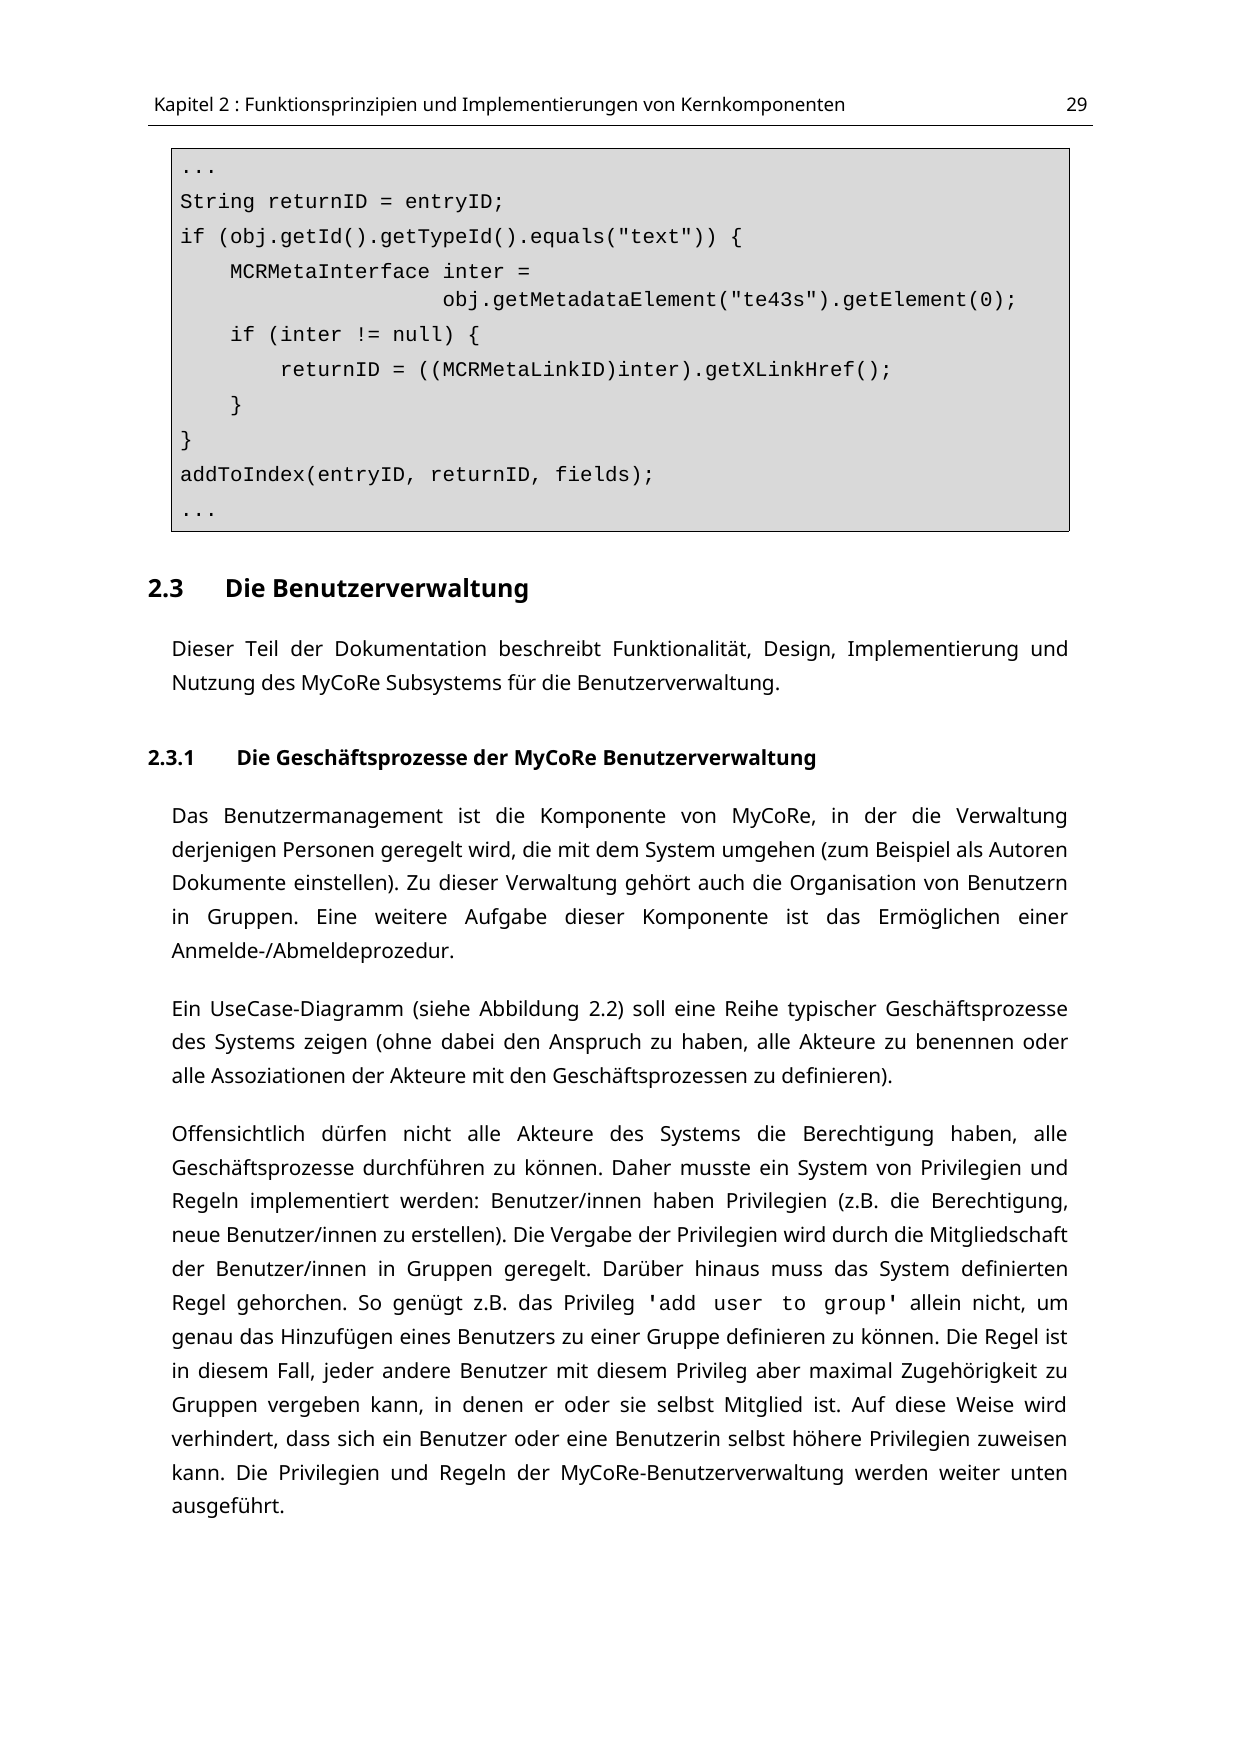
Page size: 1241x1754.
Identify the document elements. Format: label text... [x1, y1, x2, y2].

text ... [172, 149, 1069, 179]
text } [172, 386, 1069, 418]
text addToIndex(entryID, returnID, fields); [172, 456, 1069, 488]
text returnID = ((MCRMetaLinkID)inter).getXLinkHref(); [172, 351, 1069, 383]
subtitle Die Benutzerverwaltung [148, 570, 1092, 604]
text String returnID = entryID; [172, 183, 1069, 214]
text if (obj.getId().getTypeId().equals("text")) { [172, 218, 1069, 249]
text Das Benutzermanagement ist die Komponente von MyCoRe, in der die Verwaltung derjenigen Personen geregelt wird, die mit dem System umgehen (zum Beispiel als Autoren Dokumente einstellen). Zu dieser Verwaltung gehört auch die Organisation von Benutzern in Gruppen. Eine weitere Aufgabe dieser Komponente ist das Ermöglichen einer Anmelde-/Abmeldeprozedur. [171, 801, 1069, 964]
text if (inter != null) { [172, 316, 1069, 348]
text } [172, 421, 1069, 453]
subtitle Die Geschäftsprozesse der MyCoRe Benutzerverwaltung [148, 743, 1092, 772]
text MCRMetaInterface inter = obj.getMetadataElement("te43s").getElement(0); [172, 253, 1069, 313]
text ... [172, 491, 1069, 531]
text Ein UseCase-Diagramm (siehe Abbildung 2.2) soll eine Reihe typischer Geschäftsprozesse des Systems zeigen (ohne dabei den Anspruch zu haben, alle Akteure zu benennen oder alle Assoziationen der Akteure mit den Geschäftsprozessen zu definieren). [171, 994, 1069, 1089]
text Offensichtlich dürfen nicht alle Akteure des Systems die Berechtigung haben, alle Geschäftsprozesse durchführen zu können. Daher musste ein System von Privilegien und Regeln implementiert werden: Benutzer/innen haben Privilegien (z.B. die Berechtigung, neue Benutzer/innen zu erstellen). Die Vergabe der Privilegien wird durch die Mitgliedschaft der Benutzer/innen in Gruppen geregelt. Darüber hinaus muss das System definierten Regel gehorchen. So genügt z.B. das Privileg 'add user to group' allein nicht, um genau das Hinzufügen eines Benutzers zu einer Gruppe definieren zu können. Die Regel ist in diesem Fall, jeder andere Benutzer mit diesem Privileg aber maximal Zugehörigkeit zu Gruppen vergeben kann, in denen er oder sie selbst Mitglied ist. Auf diese Weise wird verhindert, dass sich ein Benutzer oder eine Benutzerin selbst höhere Privilegien zuweisen kann. Die Privilegien und Regeln der MyCoRe-Benutzerverwaltung werden weiter unten ausgeführt. [171, 1119, 1069, 1520]
text Dieser Teil der Dokumentation beschreibt Funktionalität, Design, Implementierung und Nutzung des MyCoRe Subsystems für die Benutzerverwaltung. [171, 634, 1069, 697]
